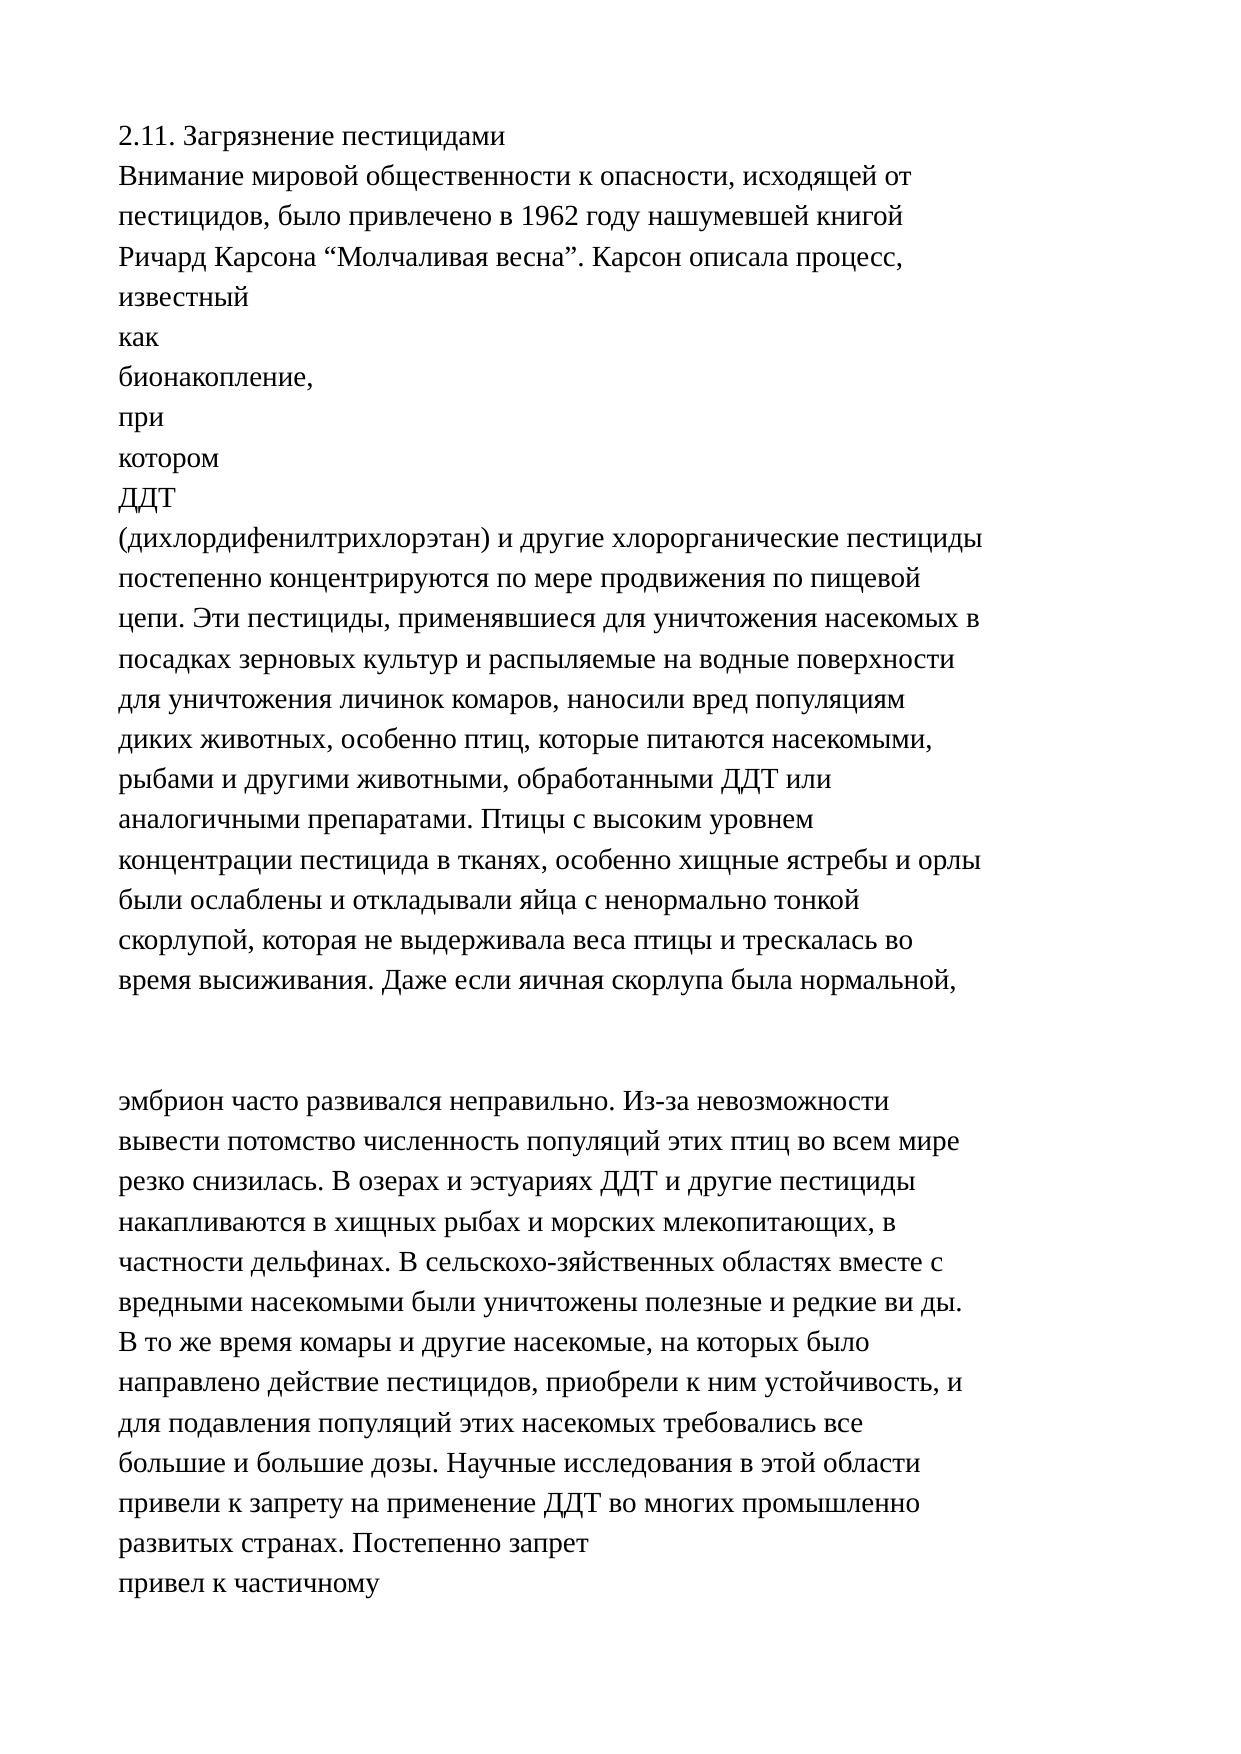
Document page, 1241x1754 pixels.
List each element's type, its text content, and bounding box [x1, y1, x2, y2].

text большие и большие дозы. Научные исследования в этой области [118, 1445, 1122, 1478]
text как [118, 319, 1122, 353]
text концентрации пестицида в тканях, особенно хищные ястребы и орлы [118, 842, 1122, 875]
text время высиживания. Даже если яичная скорлупа была нормальной, [118, 962, 1122, 996]
text (дихлордифенилтрихлорэтан) и другие хлорорганические пестициды [118, 520, 1122, 554]
text вредными насекомыми были уничтожены полезные и редкие ви ды. [118, 1284, 1122, 1318]
text бионакопление, [118, 359, 1122, 393]
text известный [118, 279, 1122, 312]
text диких животных, особенно птиц, которые питаются насекомыми, [118, 721, 1122, 755]
text для уничтожения личинок комаров, наносили вред популяциям [118, 681, 1122, 714]
text 2.11. Загрязнение пестицидами [118, 118, 1122, 152]
text резко снизилась. В озерах и эстуариях ДДТ и другие пестициды [118, 1163, 1122, 1197]
text рыбами и другими животными, обработанными ДДТ или [118, 761, 1122, 795]
text котором [118, 440, 1122, 473]
text развитых странах. Постепенно запрет [118, 1525, 1122, 1559]
text частности дельфинах. В сельскохо-зяйственных областях вместе с [118, 1244, 1122, 1277]
text постепенно концентрируются по мере продвижения по пищевой [118, 560, 1122, 594]
text вывести потомство численность популяций этих птиц во всем мире [118, 1123, 1122, 1157]
text Внимание мировой общественности к опасности, исходящей от [118, 158, 1122, 192]
text привел к частичному [118, 1566, 1122, 1599]
text эмбрион часто развивался неправильно. Из-за невозможности [118, 1083, 1122, 1117]
text для подавления популяций этих насекомых требовались все [118, 1405, 1122, 1438]
text были ослаблены и откладывали яйца с ненормально тонкой [118, 882, 1122, 916]
text при [118, 399, 1122, 433]
text посадках зерновых культур и распыляемые на водные поверхности [118, 641, 1122, 674]
text направлено действие пестицидов, приобрели к ним устойчивость, и [118, 1364, 1122, 1398]
text пестицидов, было привлечено в 1962 году нашумевшей книгой [118, 198, 1122, 232]
text скорлупой, которая не выдерживала веса птицы и трескалась во [118, 922, 1122, 956]
text привели к запрету на применение ДДТ во многих промышленно [118, 1485, 1122, 1519]
text Ричард Карсона “Молчаливая весна”. Карсон описала процесс, [118, 239, 1122, 272]
text аналогичными препаратами. Птицы с высоким уровнем [118, 802, 1122, 835]
text ДДТ [118, 480, 1122, 513]
text накапливаются в хищных рыбах и морских млекопитающих, в [118, 1204, 1122, 1237]
text цепи. Эти пестициды, применявшиеся для уничтожения насекомых в [118, 601, 1122, 634]
text В то же время комары и другие насекомые, на которых было [118, 1324, 1122, 1358]
